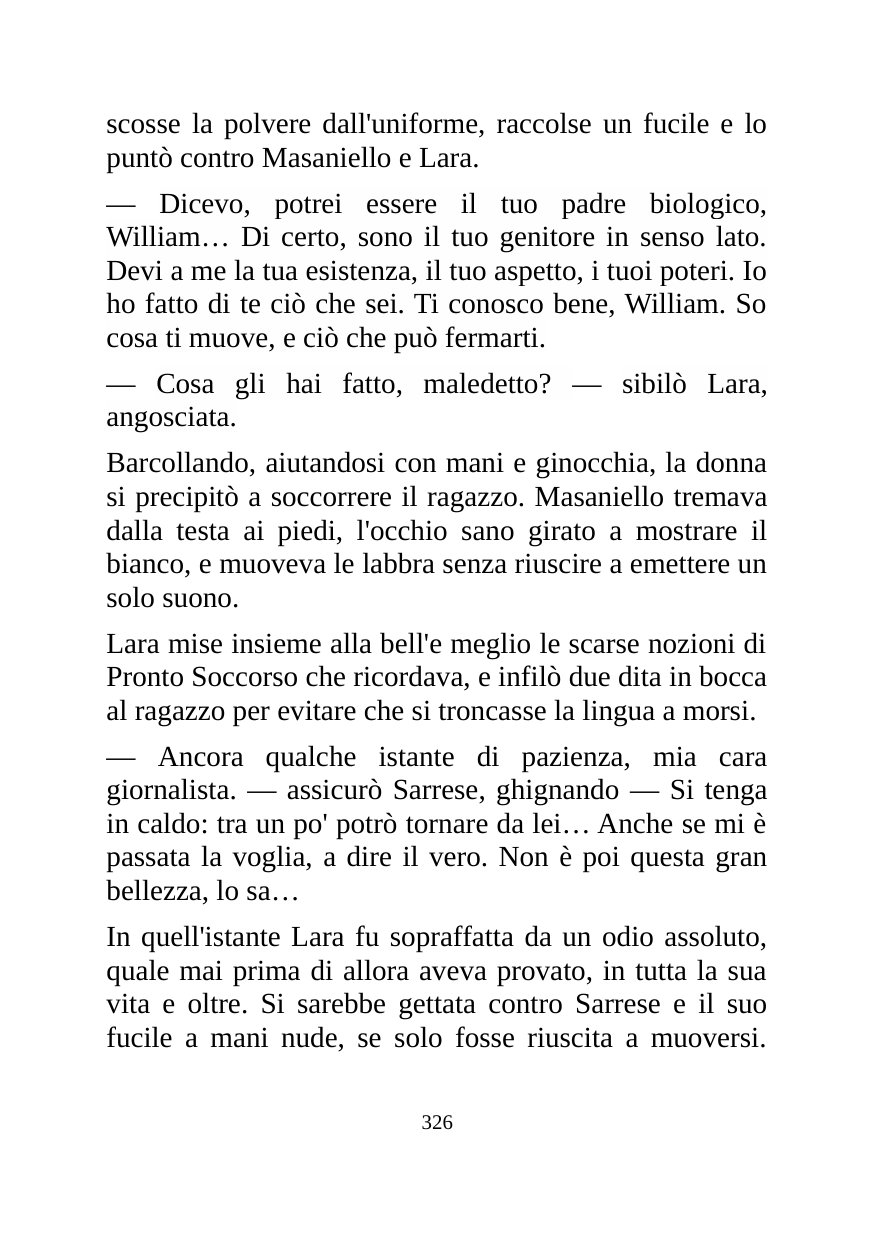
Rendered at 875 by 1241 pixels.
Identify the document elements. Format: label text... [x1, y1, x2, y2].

text scosse la polvere dall'uniforme, raccolse un fucile e lo puntò contro Masaniello e Lara. [106, 106, 768, 173]
text Barcollando, aiutandosi con mani e ginocchia, la donna si precipitò a soccorrere il ragazzo. Masaniello tremava dalla testa ai piedi, l'occhio sano girato a mostrare il bianco, e muoveva le labbra senza riuscire a emettere un solo suono. [106, 446, 768, 613]
text — Ancora qualche istante di pazienza, mia cara giornalista. — assicurò Sarrese, ghignando — Si tenga in caldo: tra un po' potrò tornare da lei… Anche se mi è passata la voglia, a dire il vero. Non è poi questa gran bellezza, lo sa… [106, 739, 768, 907]
text — Cosa gli hai fatto, maledetto? — sibilò Lara, angosciata. [106, 366, 768, 433]
text Lara mise insieme alla bell'e meglio le scarse nozioni di Pronto Soccorso che ricordava, e infilò due dita in bocca al ragazzo per evitare che si troncasse la lingua a morsi. [106, 626, 768, 726]
text — Dicevo, potrei essere il tuo padre biologico, William… Di certo, sono il tuo genitore in senso lato. Devi a me la tua esistenza, il tuo aspetto, i tuoi poteri. Io ho fatto di te ciò che sei. Ti conosco bene, William. So cosa ti muove, e ciò che può fermarti. [106, 186, 768, 353]
text In quell'istante Lara fu sopraffatta da un odio assoluto, quale mai prima di allora aveva provato, in tutta la sua vita e oltre. Si sarebbe gettata contro Sarrese e il suo fucile a mani nude, se solo fosse riuscita a muoversi. [106, 919, 768, 1053]
